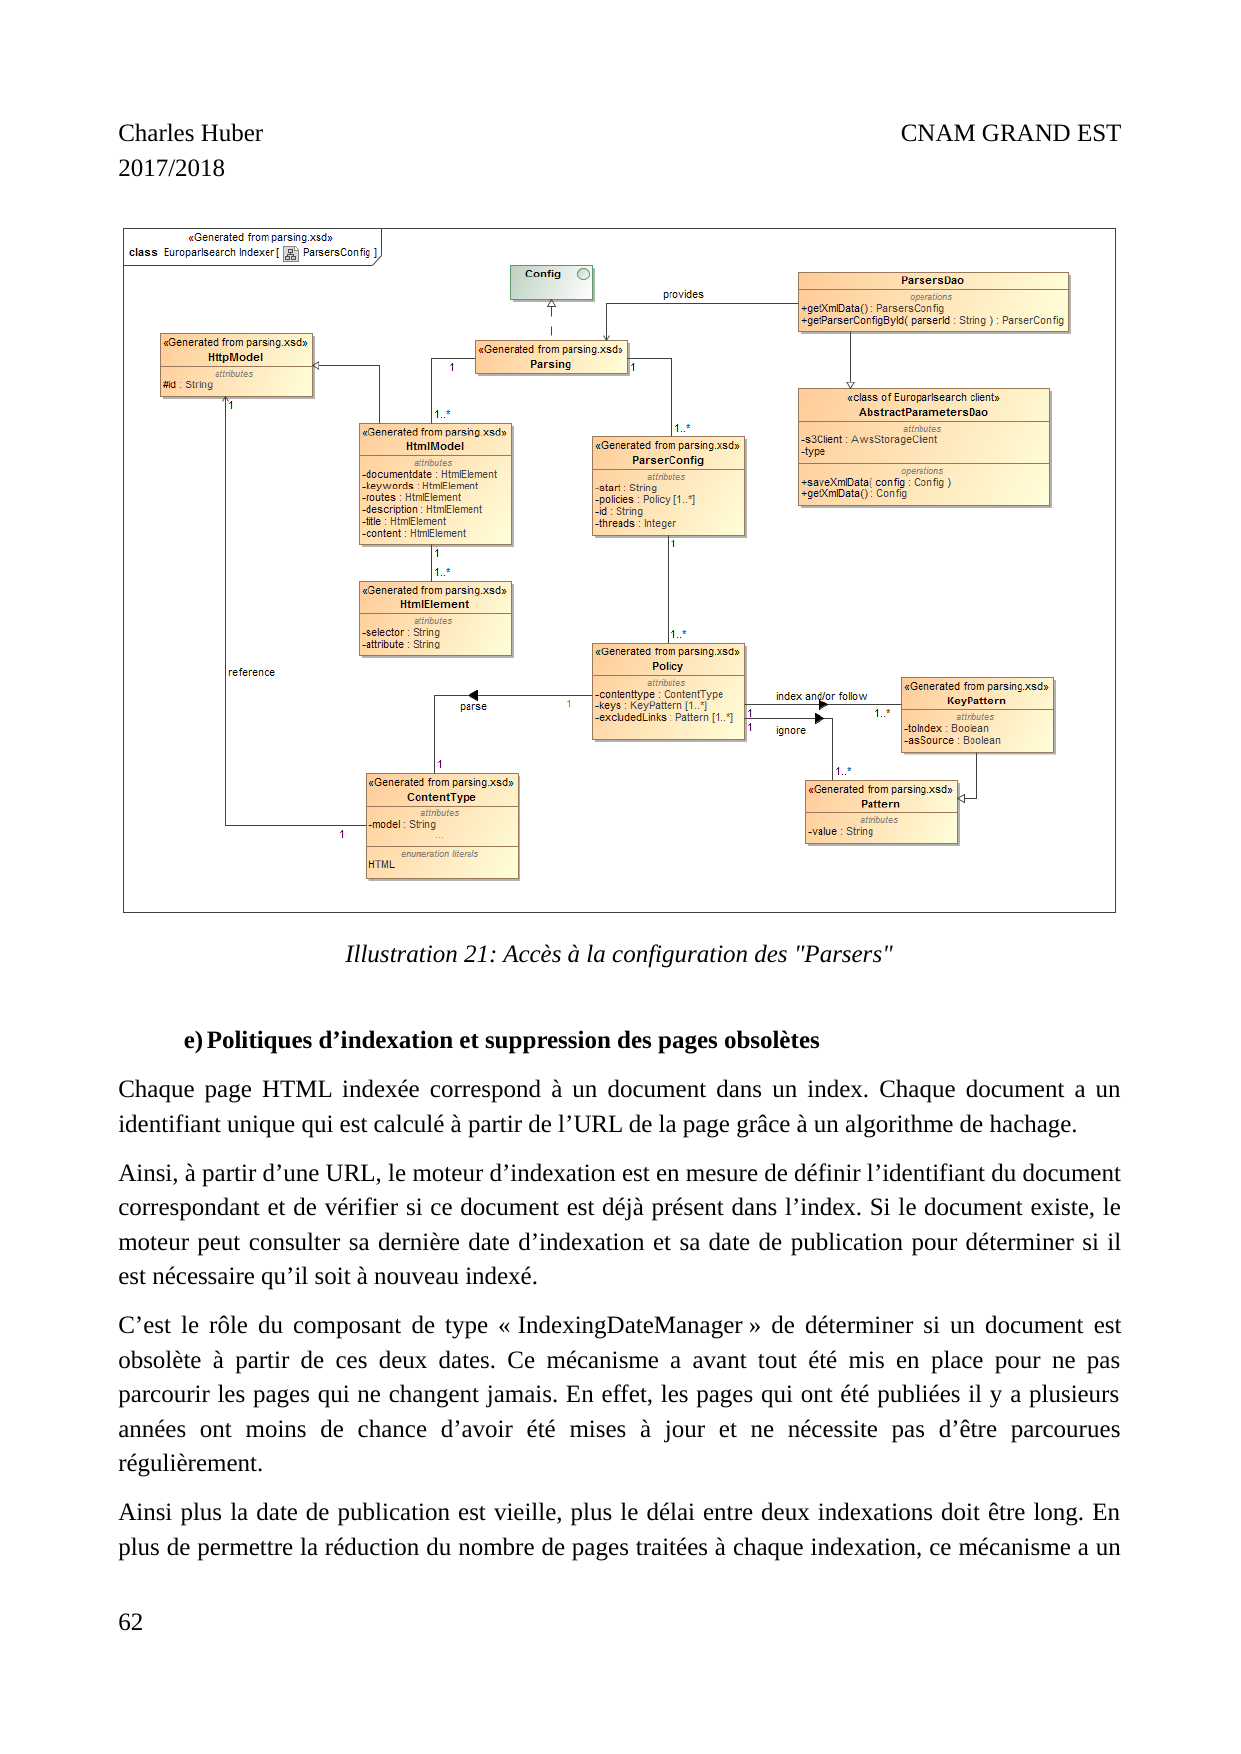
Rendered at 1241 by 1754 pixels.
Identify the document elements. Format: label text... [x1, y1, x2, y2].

text C’est le rôle du composant de type « IndexingDateManager » de déterminer si un document est obsolète à partir de ces deux dates. Ce mécanisme a avant tout été mis en place pour ne pas parcourir les pages qui ne changent jamais. En effet, les pages qui ont été publiées il y a plusieurs années ont moins de chance d’avoir été mises à jour et ne nécessite pas d’être parcourues régulièrement. [118, 1311, 1122, 1477]
text Chaque page HTML indexée correspond à un document dans un index. Chaque document a un identifiant unique qui est calculé à partir de l’URL de la page grâce à un algorithme de hachage. [118, 1074, 1122, 1138]
text Ainsi plus la date de publication est vieille, plus le délai entre deux indexations doit être long. En plus de permettre la réduction du nombre de pages traitées à chaque indexation, ce mécanisme a un [118, 1497, 1122, 1561]
subtitle Politiques d’indexation et suppression des pages obsolètes [177, 1025, 1122, 1054]
text Ainsi, à partir d’une URL, le moteur d’indexation est en mesure de définir l’identifiant du document correspondant et de vérifier si ce document est déjà présent dans l’index. Si le document existe, le moteur peut consulter sa dernière date d’indexation et sa date de publication pour déterminer si il est nécessaire qu’il soit à nouveau indexé. [118, 1158, 1122, 1290]
text Illustration 21: Accès à la configuration des "Parsers" [118, 914, 1122, 968]
